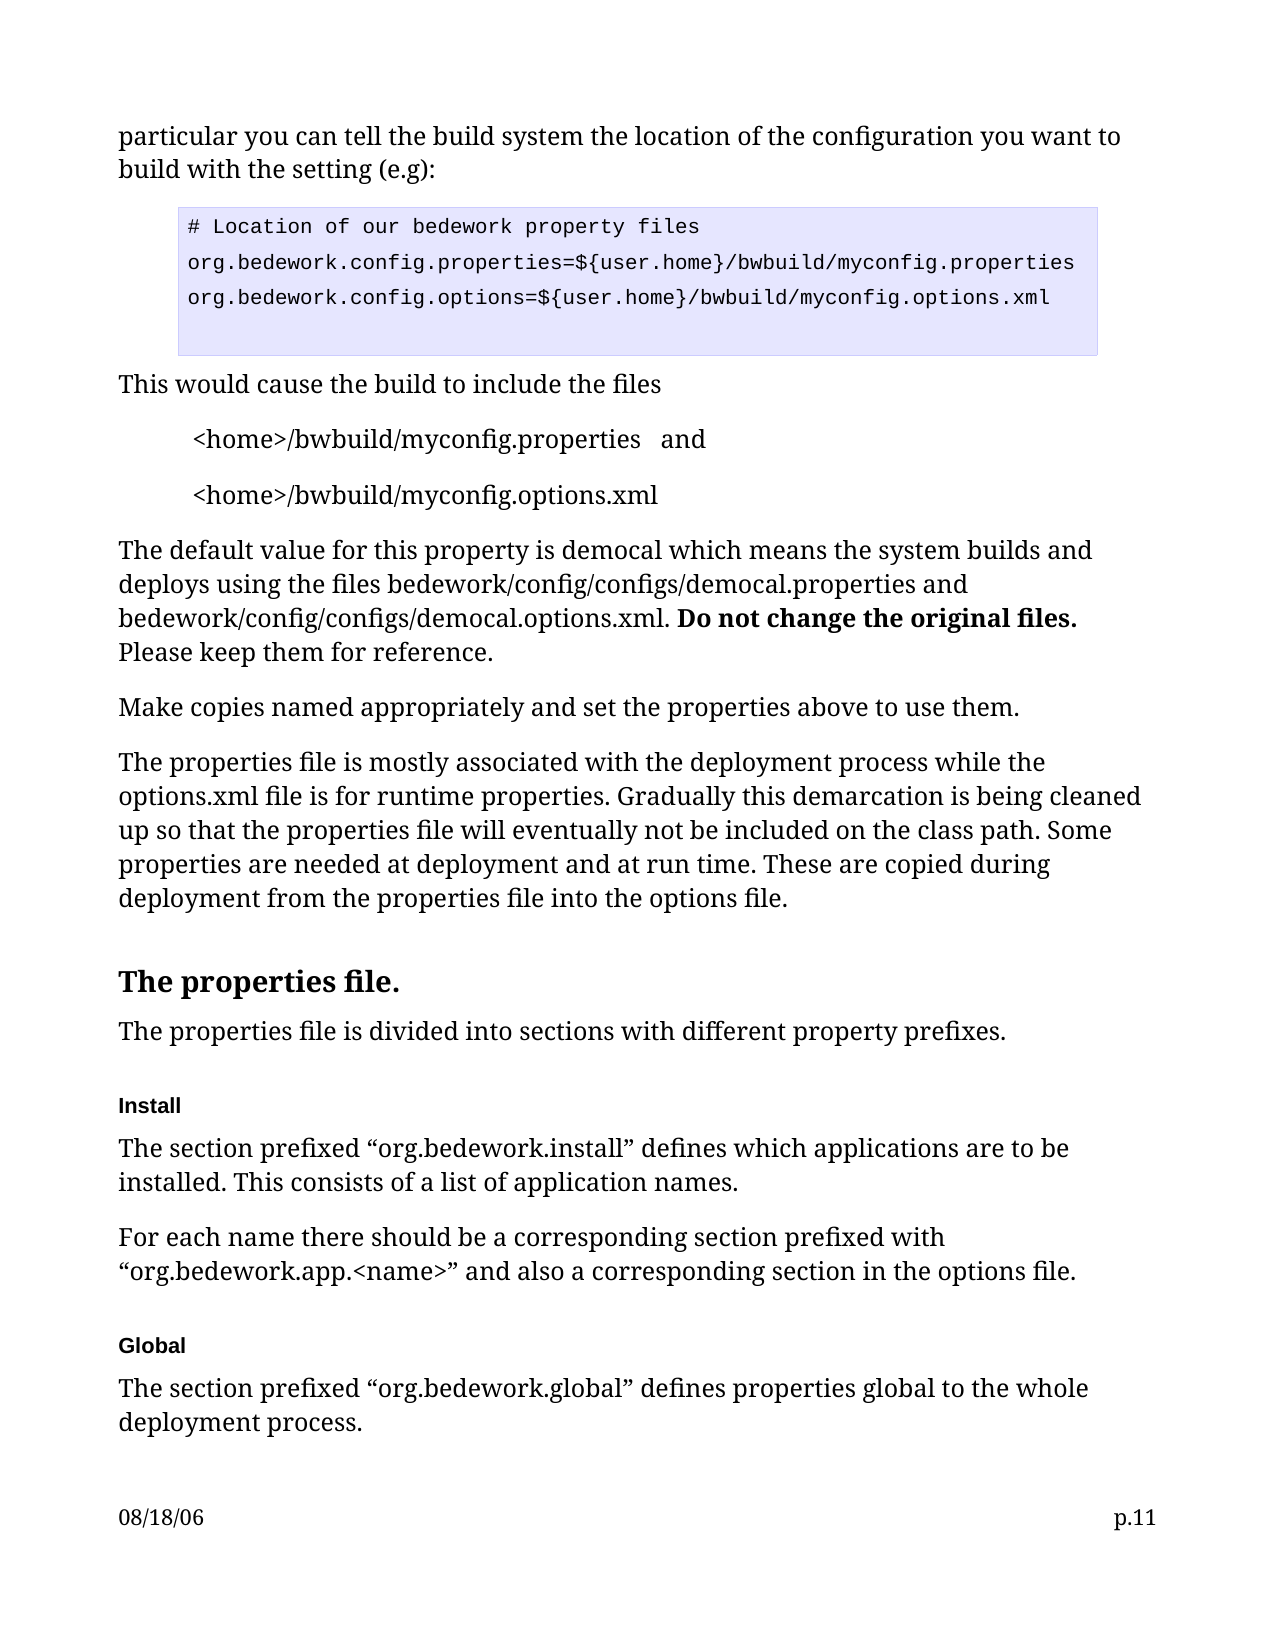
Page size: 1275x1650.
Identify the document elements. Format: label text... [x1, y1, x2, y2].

text The properties file is mostly associated with the deployment process while the options.xml file is for runtime properties. Gradually this demarcation is being cleaned up so that the properties file will eventually not be included on the class path. Some properties are needed at deployment and at run time. These are copied during deployment from the properties file into the options file. [118, 745, 1157, 915]
subtitle Install [118, 1093, 1157, 1118]
text # Location of our bedework property files [179, 208, 1097, 240]
text <home>/bwbuild/myconfig.options.xml [192, 477, 1157, 511]
text particular you can tell the build system the location of the configuration you want to build with the setting (e.g): [118, 118, 1157, 186]
text The section prefixed “org.bedework.global” defines properties global to the whole deployment process. [118, 1371, 1157, 1439]
text For each name there should be a corresponding section prefixed with “org.bedework.app.<name>” and also a corresponding section in the options file. [118, 1219, 1157, 1288]
text org.bedework.config.properties=${user.home}/bwbuild/myconfig.properties [179, 243, 1097, 275]
text org.bedework.config.options=${user.home}/bwbuild/myconfig.options.xml [179, 278, 1097, 311]
text This would cause the build to include the files [118, 367, 1157, 401]
text Make copies named appropriately and set the properties above to use them. [118, 690, 1157, 724]
text The properties file is divided into sections with different property prefixes. [118, 1013, 1157, 1047]
subtitle Global [118, 1334, 1157, 1358]
text The default value for this property is democal which means the system builds and deploys using the files bedework/config/configs/democal.properties and bedework/config/configs/democal.options.xml. Do not change the original files. Please keep them for reference. [118, 532, 1157, 669]
subtitle The properties file. [118, 961, 1157, 1001]
text <home>/bwbuild/myconfig.properties and [192, 422, 1157, 456]
text The section prefixed “org.bedework.install” defines which applications are to be installed. This consists of a list of application names. [118, 1130, 1157, 1198]
